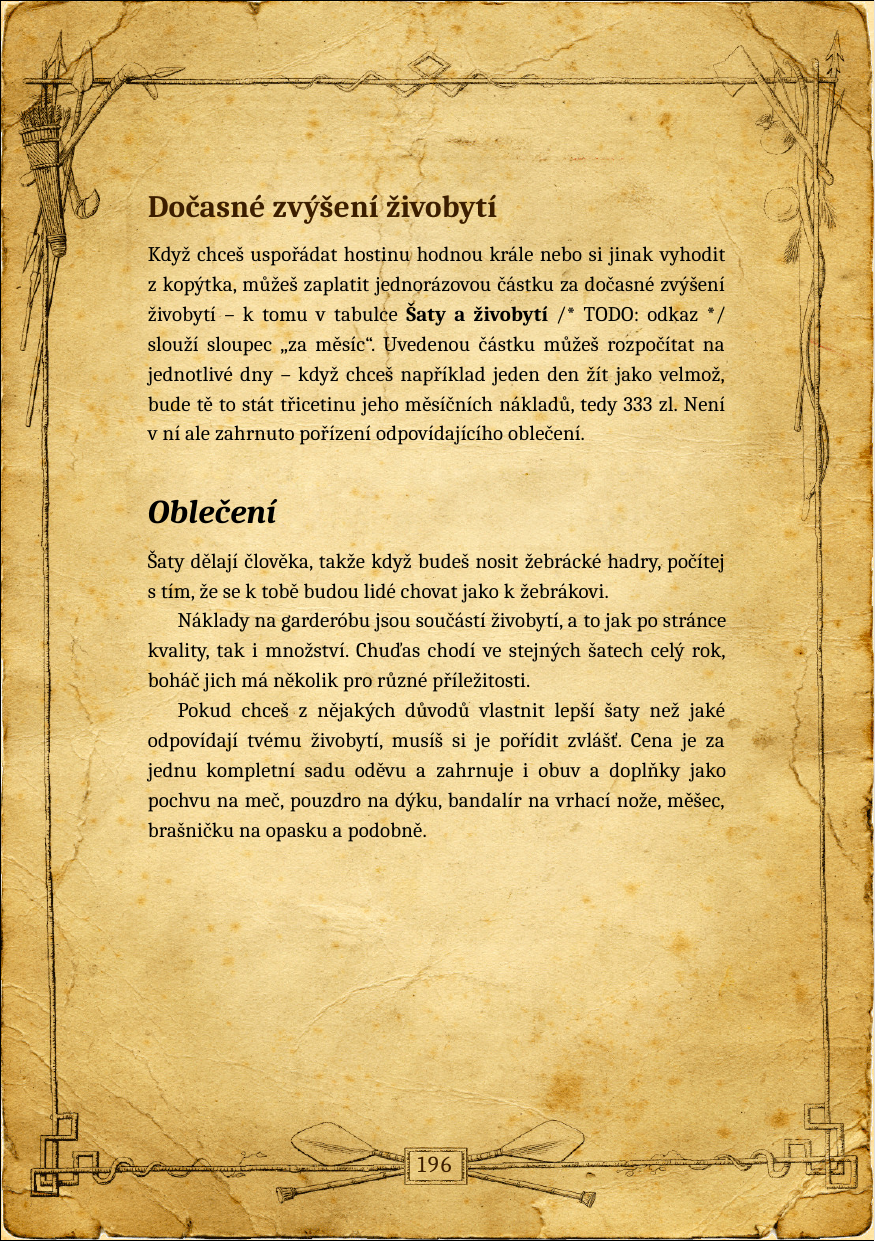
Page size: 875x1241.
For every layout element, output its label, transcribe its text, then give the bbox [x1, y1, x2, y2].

text Když chceš uspořádat hostinu hodnou krále nebo si jinak vyhodit z⁠ kopýtka, můžeš zaplatit jednorázovou částku za dočasné zvýšení živobytí – k⁠ tomu v⁠ tabulce Šaty a⁠ živobytí /* TODO: odkaz */ slouží sloupec „za měsíc“. Uvedenou částku můžeš rozpočítat na jednotlivé dny – když chceš například jeden den žít jako velmož, bude tě to stát třicetinu jeho měsíčních nákladů, tedy 333 zl. Není v⁠ ní ale zahrnuto pořízení odpovídajícího oblečení. [148, 243, 726, 446]
subtitle Oblečení [148, 493, 726, 532]
subtitle Dočasné zvýšení živobytí [148, 189, 726, 225]
picture [1, 1, 874, 1240]
text Šaty dělají člověka, takže když budeš nosit žebrácké hadry, počítej s⁠ tím, že se k⁠ tobě budou lidé chovat jako k⁠ žebrákovi. Náklady na garderóbu jsou součástí živobytí, a⁠ to jak po stránce kvality, tak i⁠ množství. Chuďas chodí ve stejných šatech celý rok, boháč jich má několik pro různé příležitosti. Pokud chceš z⁠ nějakých důvodů vlastnit lepší šaty než jaké odpovídají tvému živobytí, musíš si je pořídit zvlášť. Cena je za jednu kompletní sadu oděvu a⁠ zahrnuje i⁠ obuv a⁠ doplňky jako pochvu na meč, pouzdro na dýku, bandalír na vrhací nože, měšec, brašničku na opasku a⁠ podobně. [148, 549, 726, 842]
